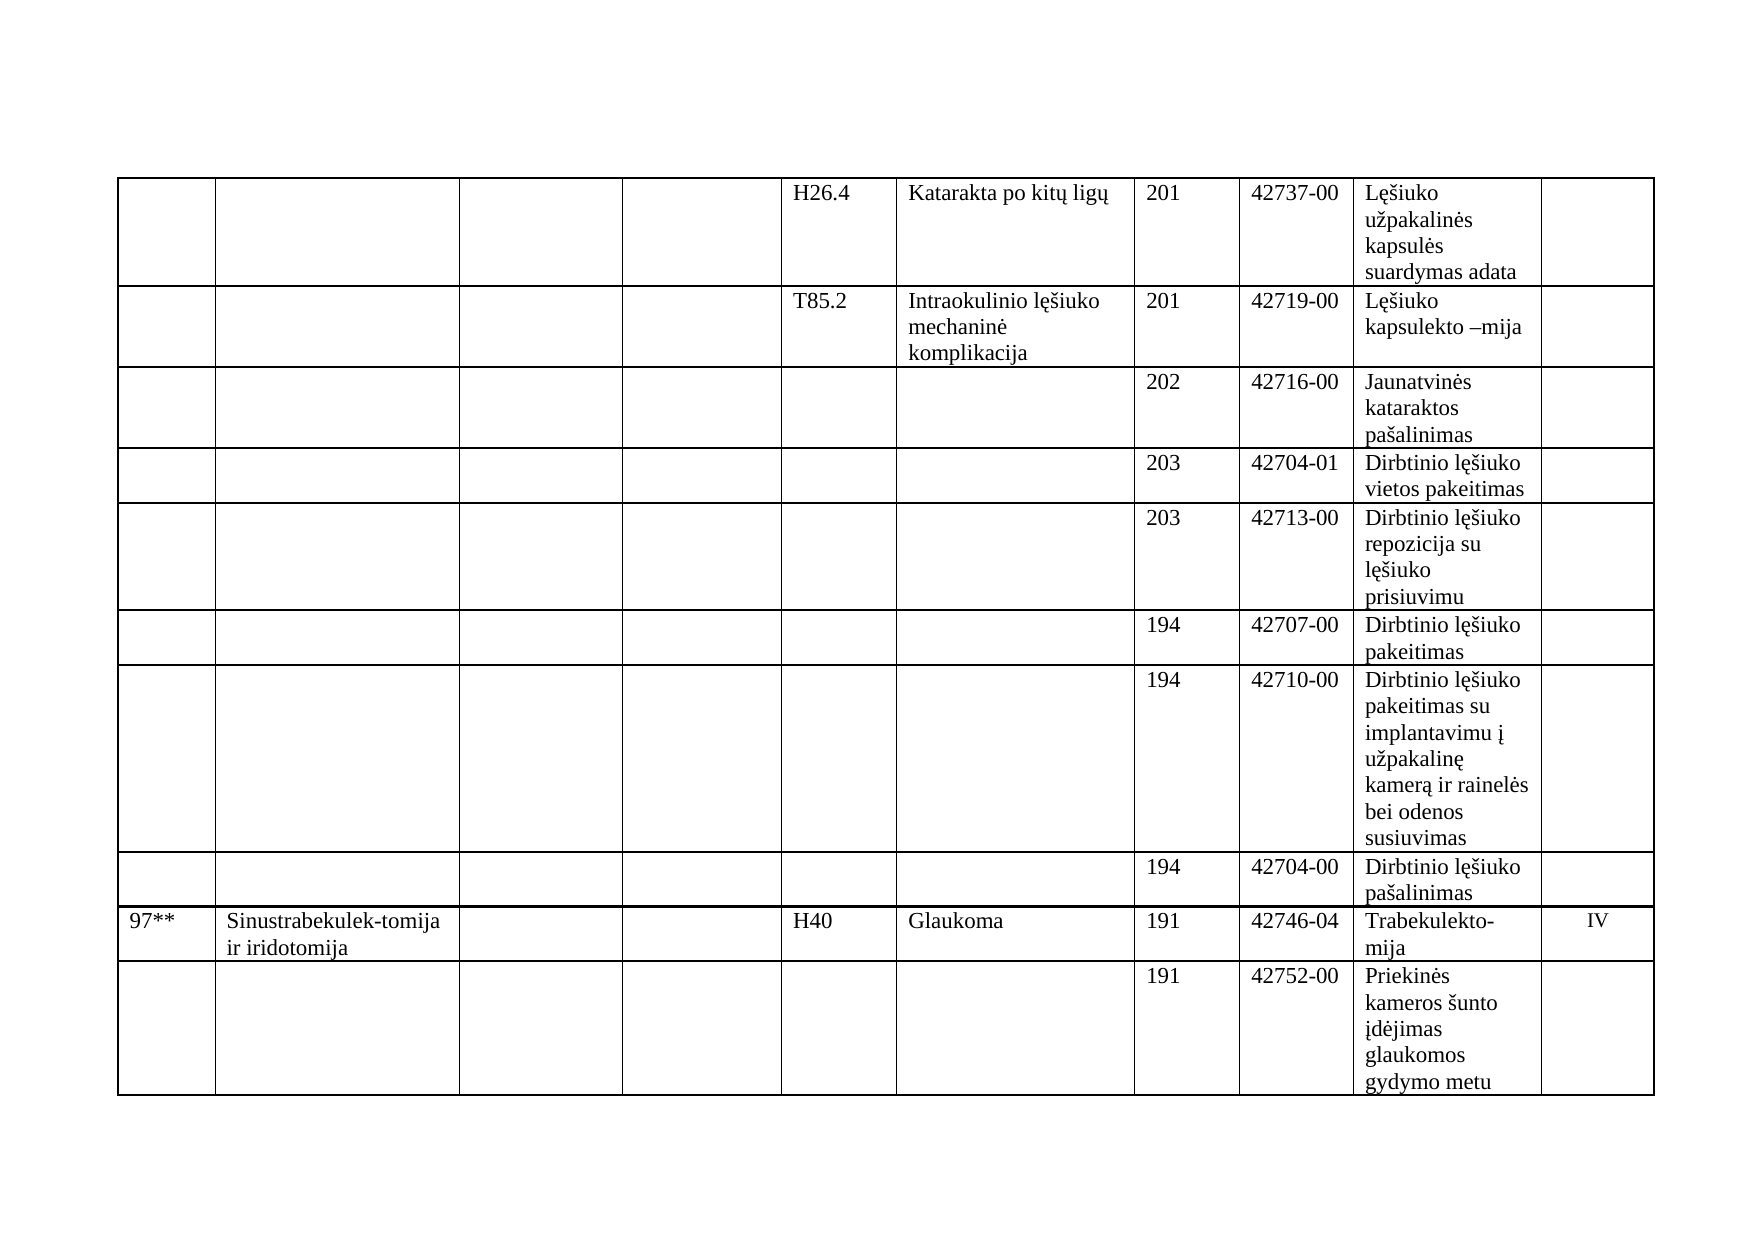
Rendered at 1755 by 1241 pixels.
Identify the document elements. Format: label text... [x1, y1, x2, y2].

table_cell [119, 962, 215, 1094]
table_cell [897, 611, 1134, 664]
table_cell [216, 962, 459, 1094]
table_cell 194 [1135, 666, 1239, 851]
table_cell [623, 611, 781, 664]
table_cell Lęšiuko kapsulekto –mija [1354, 287, 1541, 366]
table_cell 42704-01 [1240, 449, 1353, 502]
table_cell IV [1542, 908, 1653, 960]
table_cell [897, 666, 1134, 851]
table_cell Glaukoma [897, 908, 1134, 960]
table_cell [623, 368, 781, 447]
table_cell [623, 179, 781, 285]
table_cell [460, 962, 622, 1094]
table_cell Trabekulekto-mija [1354, 908, 1541, 960]
table_cell [782, 449, 896, 502]
table_cell 201 [1135, 287, 1239, 366]
table_cell [460, 908, 622, 960]
table_cell [216, 179, 459, 285]
table_cell Dirbtinio lęšiuko pakeitimas [1354, 611, 1541, 664]
table_cell Jaunatvinės kataraktos pašalinimas [1354, 368, 1541, 447]
table_cell [623, 287, 781, 366]
table_cell [623, 666, 781, 851]
table_cell [897, 368, 1134, 447]
table_cell [782, 666, 896, 851]
table_cell 202 [1135, 368, 1239, 447]
table_cell T85.2 [782, 287, 896, 366]
table_cell [460, 368, 622, 447]
table_cell [623, 962, 781, 1094]
table_cell Intraokulinio lęšiuko mechaninė komplikacija [897, 287, 1134, 366]
table_cell 191 [1135, 962, 1239, 1094]
table_cell [623, 853, 781, 905]
table_cell 42716-00 [1240, 368, 1353, 447]
table_cell [623, 504, 781, 609]
table_cell Dirbtinio lęšiuko repozicija su lęšiuko prisiuvimu [1354, 504, 1541, 609]
table_cell [623, 449, 781, 502]
table_cell 203 [1135, 504, 1239, 609]
table_cell [119, 368, 215, 447]
table_cell Priekinės kameros šunto įdėjimas glaukomos gydymo metu [1354, 962, 1541, 1094]
table_cell [460, 449, 622, 502]
table_cell [216, 611, 459, 664]
table_cell 42737-00 [1240, 179, 1353, 285]
table_cell 97** [119, 908, 215, 960]
table_cell [460, 853, 622, 905]
table_cell [1542, 287, 1653, 366]
table_cell [1542, 368, 1653, 447]
table_cell [119, 611, 215, 664]
table_cell [1542, 179, 1653, 285]
table_cell 42704-00 [1240, 853, 1353, 905]
table_cell Katarakta po kitų ligų [897, 179, 1134, 285]
table_cell 42746-04 [1240, 908, 1353, 960]
table_cell H40 [782, 908, 896, 960]
table_cell 42752-00 [1240, 962, 1353, 1094]
table_cell [460, 287, 622, 366]
table_cell Dirbtinio lęšiuko vietos pakeitimas [1354, 449, 1541, 502]
table_cell [1542, 611, 1653, 664]
table_cell 42713-00 [1240, 504, 1353, 609]
table_cell 42710-00 [1240, 666, 1353, 851]
table_cell 191 [1135, 908, 1239, 960]
table_cell [119, 504, 215, 609]
table_cell Sinustrabekulek-tomija ir iridotomija [216, 908, 459, 960]
table_cell [897, 962, 1134, 1094]
table_cell [897, 504, 1134, 609]
table_cell [897, 853, 1134, 905]
table_cell [119, 666, 215, 851]
table_cell [1542, 504, 1653, 609]
table_cell [216, 287, 459, 366]
table_cell [119, 449, 215, 502]
table_cell 194 [1135, 853, 1239, 905]
table_cell [1542, 962, 1653, 1094]
table_cell [782, 962, 896, 1094]
table_cell [119, 287, 215, 366]
table_cell [782, 368, 896, 447]
table_cell [1542, 449, 1653, 502]
table_cell [782, 611, 896, 664]
table_cell Dirbtinio lęšiuko pakeitimas su implantavimu į užpakalinę kamerą ir rainelės bei odenos susiuvimas [1354, 666, 1541, 851]
table_cell [216, 449, 459, 502]
table_cell [216, 853, 459, 905]
table_cell [216, 666, 459, 851]
table_cell 201 [1135, 179, 1239, 285]
table_cell Lęšiuko užpakalinės kapsulės suardymas adata [1354, 179, 1541, 285]
table_cell H26.4 [782, 179, 896, 285]
table_cell [119, 853, 215, 905]
table_cell [460, 611, 622, 664]
table_cell [460, 666, 622, 851]
table_cell [119, 179, 215, 285]
table_cell 42707-00 [1240, 611, 1353, 664]
table_cell [216, 504, 459, 609]
table_cell [1542, 853, 1653, 905]
table_cell [460, 504, 622, 609]
table_cell [623, 908, 781, 960]
table_cell [1542, 666, 1653, 851]
table_cell [782, 853, 896, 905]
table_cell 203 [1135, 449, 1239, 502]
table_cell [216, 368, 459, 447]
table_cell Dirbtinio lęšiuko pašalinimas [1354, 853, 1541, 905]
table_cell 42719-00 [1240, 287, 1353, 366]
table_cell [782, 504, 896, 609]
table_cell [460, 179, 622, 285]
table_cell 194 [1135, 611, 1239, 664]
table_cell [897, 449, 1134, 502]
